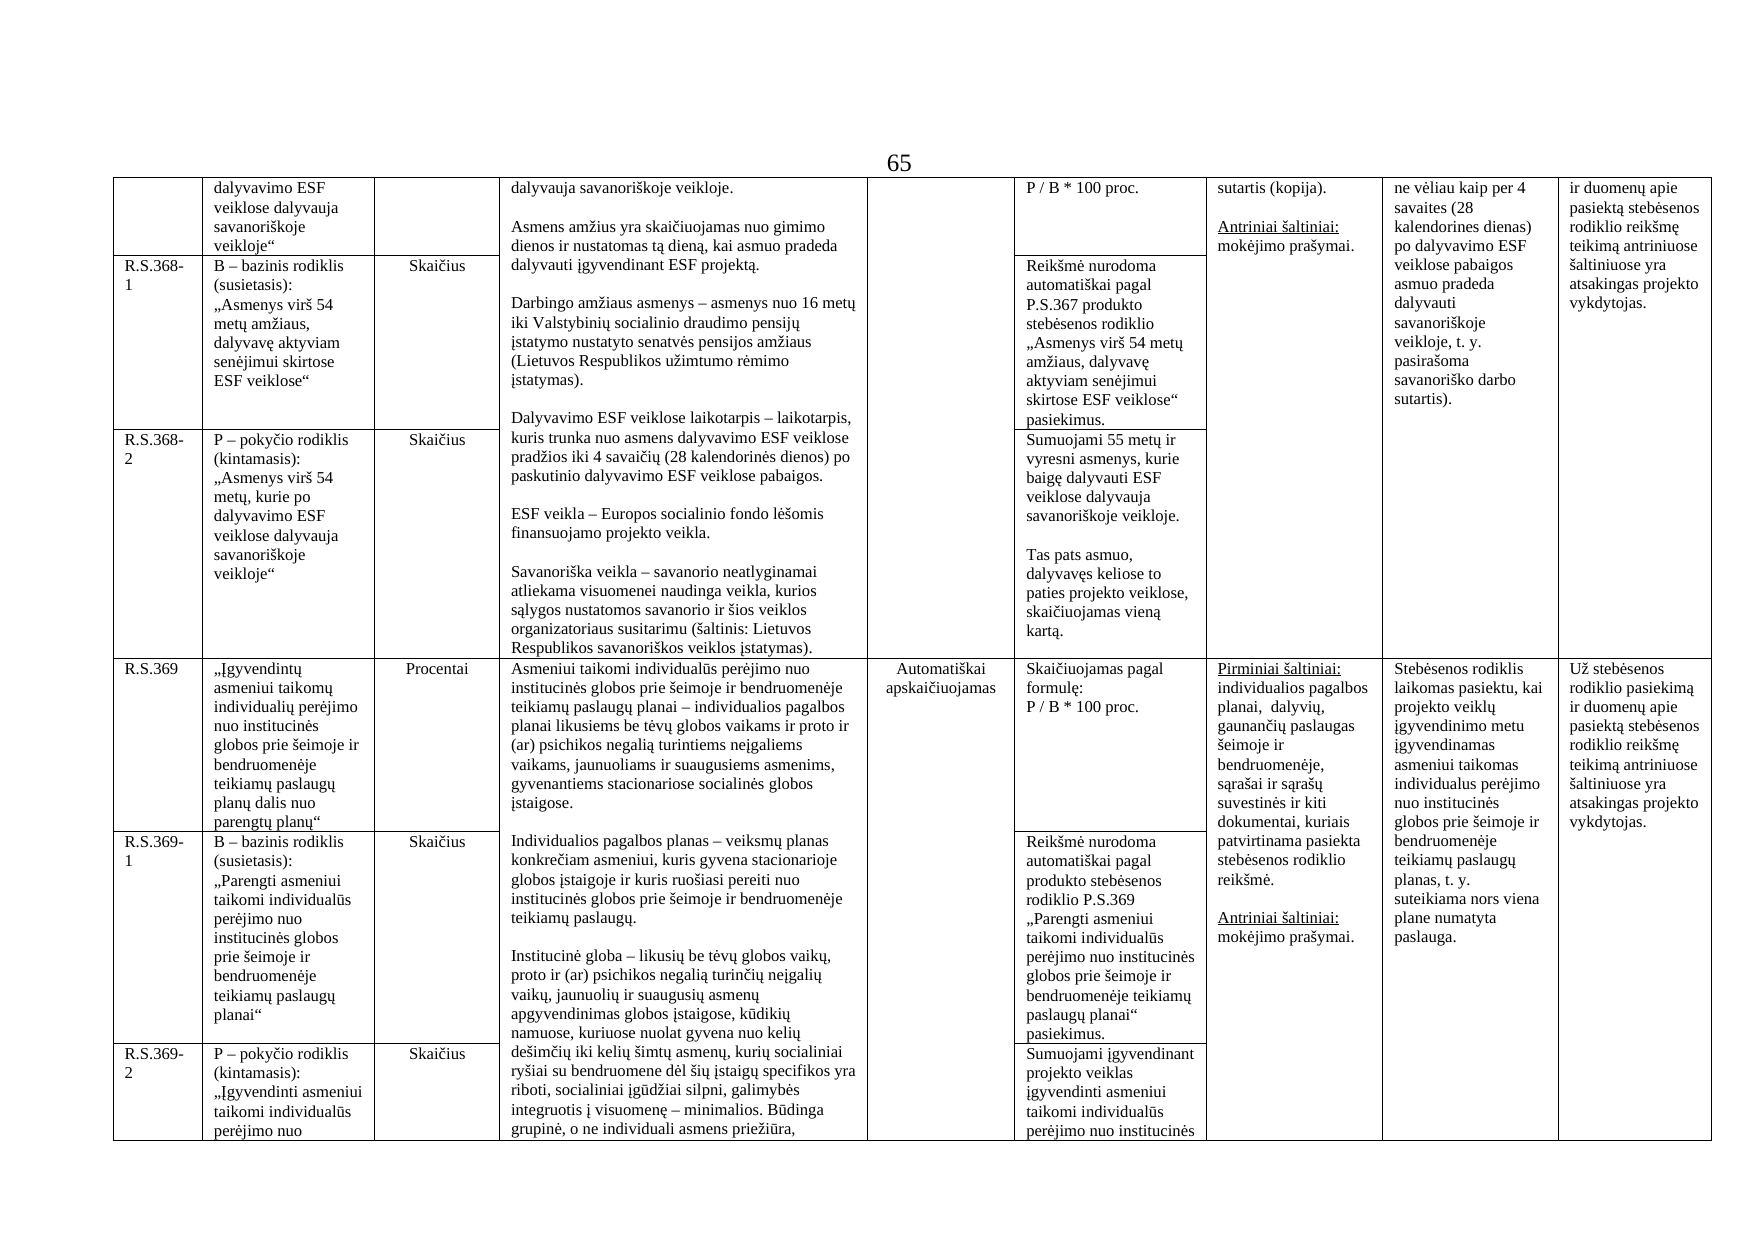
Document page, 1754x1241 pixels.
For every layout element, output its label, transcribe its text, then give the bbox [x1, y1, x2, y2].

table_cell „Įgyvendintų asmeniui taikomų individualių perėjimo nuo institucinės globos prie šeimoje ir bendruomenėje teikiamų paslaugų planų dalis nuo parengtų planų“ [203, 659, 374, 831]
table_cell Skaičius [375, 832, 499, 1043]
table_cell P – pokyčio rodiklis (kintamasis): „Įgyvendinti asmeniui taikomi individualūs perėjimo nuo [203, 1044, 374, 1140]
table_cell Procentai [375, 659, 499, 831]
table_cell [114, 178, 202, 255]
table_cell ir duomenų apie pasiektą stebėsenos rodiklio reikšmę teikimą antriniuose šaltiniuose yra atsakingas projekto vykdytojas. [1559, 178, 1711, 657]
table_cell Reikšmė nurodoma automatiškai pagal P.S.367 produkto stebėsenos rodiklio „Asmenys virš 54 metų amžiaus, dalyvavę aktyviam senėjimui skirtose ESF veiklose“ pasiekimus. [1015, 256, 1206, 428]
table_cell B – bazinis rodiklis (susietasis): „Parengti asmeniui taikomi individualūs perėjimo nuo institucinės globos prie šeimoje ir bendruomenėje teikiamų paslaugų planai“ [203, 832, 374, 1043]
table_cell P / B * 100 proc. [1015, 178, 1206, 255]
table_cell Automatiškai apskaičiuojamas [868, 659, 1014, 1140]
table_cell [375, 178, 499, 255]
table_cell dalyvavimo ESF veiklose dalyvauja savanoriškoje veikloje“ [203, 178, 374, 255]
table_cell R.S.368-1 [114, 256, 202, 428]
table_cell Už stebėsenos rodiklio pasiekimą ir duomenų apie pasiektą stebėsenos rodiklio reikšmę teikimą antriniuose šaltiniuose yra atsakingas projekto vykdytojas. [1559, 659, 1711, 1140]
table_cell Pirminiai šaltiniai: individualios pagalbos planai, dalyvių, gaunančių paslaugas šeimoje ir bendruomenėje, sąrašai ir sąrašų suvestinės ir kiti dokumentai, kuriais patvirtinama pasiekta stebėsenos rodiklio reikšmė. Antriniai šaltiniai: mokėjimo prašymai. [1207, 659, 1382, 1140]
table_cell Skaičiuojamas pagal formulę: P / B * 100 proc. [1015, 659, 1206, 831]
table_cell Sumuojami įgyvendinant projekto veiklas įgyvendinti asmeniui taikomi individualūs perėjimo nuo institucinės [1015, 1044, 1206, 1140]
table_cell ne vėliau kaip per 4 savaites (28 kalendorines dienas) po dalyvavimo ESF veiklose pabaigos asmuo pradeda dalyvauti savanoriškoje veikloje, t. y. pasirašoma savanoriško darbo sutartis). [1383, 178, 1558, 657]
table_cell Stebėsenos rodiklis laikomas pasiektu, kai projekto veiklų įgyvendinimo metu įgyvendinamas asmeniui taikomas individualus perėjimo nuo institucinės globos prie šeimoje ir bendruomenėje teikiamų paslaugų planas, t. y. suteikiama nors viena plane numatyta paslauga. [1383, 659, 1558, 1140]
table_cell R.S.369-2 [114, 1044, 202, 1140]
table_cell Reikšmė nurodoma automatiškai pagal produkto stebėsenos rodiklio P.S.369 „Parengti asmeniui taikomi individualūs perėjimo nuo institucinės globos prie šeimoje ir bendruomenėje teikiamų paslaugų planai“ pasiekimus. [1015, 832, 1206, 1043]
table_cell sutartis (kopija). Antriniai šaltiniai: mokėjimo prašymai. [1207, 178, 1382, 657]
table_cell Asmeniui taikomi individualūs perėjimo nuo institucinės globos prie šeimoje ir bendruomenėje teikiamų paslaugų planai – individualios pagalbos planai likusiems be tėvų globos vaikams ir proto ir (ar) psichikos negalią turintiems neįgaliems vaikams, jaunuoliams ir suaugusiems asmenims, gyvenantiems stacionariose socialinės globos įstaigose. Individualios pagalbos planas – veiksmų planas konkrečiam asmeniui, kuris gyvena stacionarioje globos įstaigoje ir kuris ruošiasi pereiti nuo institucinės globos prie šeimoje ir bendruomenėje teikiamų paslaugų. Institucinė globa – likusių be tėvų globos vaikų, proto ir (ar) psichikos negalią turinčių neįgalių vaikų, jaunuolių ir suaugusių asmenų apgyvendinimas globos įstaigose, kūdikių namuose, kuriuose nuolat gyvena nuo kelių dešimčių iki kelių šimtų asmenų, kurių socialiniai ryšiai su bendruomene dėl šių įstaigų specifikos yra riboti, socialiniai įgūdžiai silpni, galimybės integruotis į visuomenę – minimalios. Būdinga grupinė, o ne individuali asmens priežiūra, [500, 659, 867, 1140]
table_cell Sumuojami 55 metų ir vyresni asmenys, kurie baigę dalyvauti ESF veiklose dalyvauja savanoriškoje veikloje. Tas pats asmuo, dalyvavęs keliose to paties projekto veiklose, skaičiuojamas vieną kartą. [1015, 430, 1206, 657]
table_cell R.S.368-2 [114, 430, 202, 657]
table_cell P – pokyčio rodiklis (kintamasis): „Asmenys virš 54 metų, kurie po dalyvavimo ESF veiklose dalyvauja savanoriškoje veikloje“ [203, 430, 374, 657]
table_cell R.S.369-1 [114, 832, 202, 1043]
table_cell [868, 178, 1014, 657]
table_cell Skaičius [375, 430, 499, 657]
table_cell dalyvauja savanoriškoje veikloje. Asmens amžius yra skaičiuojamas nuo gimimo dienos ir nustatomas tą dieną, kai asmuo pradeda dalyvauti įgyvendinant ESF projektą. Darbingo amžiaus asmenys – asmenys nuo 16 metų iki Valstybinių socialinio draudimo pensijų įstatymo nustatyto senatvės pensijos amžiaus (Lietuvos Respublikos užimtumo rėmimo įstatymas). Dalyvavimo ESF veiklose laikotarpis – laikotarpis, kuris trunka nuo asmens dalyvavimo ESF veiklose pradžios iki 4 savaičių (28 kalendorinės dienos) po paskutinio dalyvavimo ESF veiklose pabaigos. ESF veikla – Europos socialinio fondo lėšomis finansuojamo projekto veikla. Savanoriška veikla – savanorio neatlyginamai atliekama visuomenei naudinga veikla, kurios sąlygos nustatomos savanorio ir šios veiklos organizatoriaus susitarimu (šaltinis: Lietuvos Respublikos savanoriškos veiklos įstatymas). [500, 178, 867, 657]
table_cell Skaičius [375, 1044, 499, 1140]
table_cell B – bazinis rodiklis (susietasis): „Asmenys virš 54 metų amžiaus, dalyvavę aktyviam senėjimui skirtose ESF veiklose“ [203, 256, 374, 428]
table_cell Skaičius [375, 256, 499, 428]
table_cell R.S.369 [114, 659, 202, 831]
